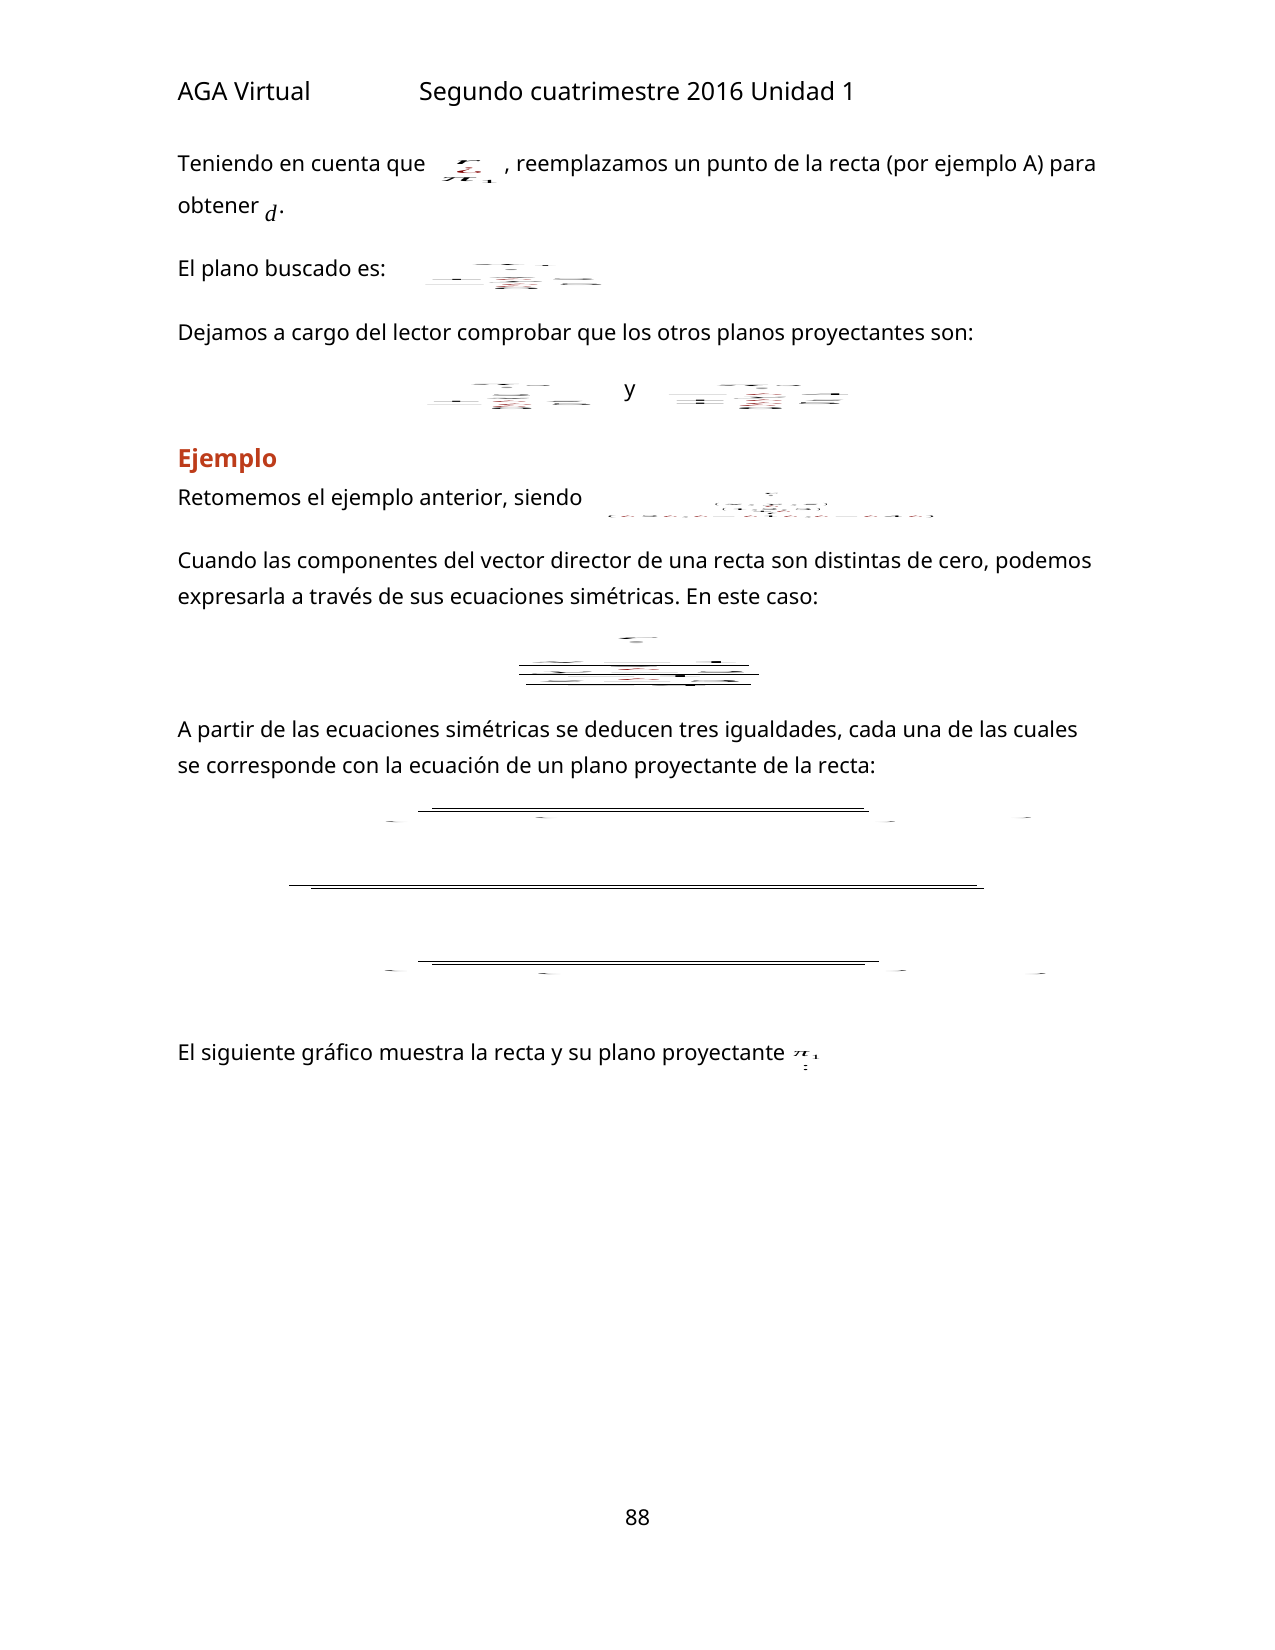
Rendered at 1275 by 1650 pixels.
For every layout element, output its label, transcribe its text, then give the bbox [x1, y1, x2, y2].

subtitle Ejemplo [177, 441, 1098, 475]
text A partir de las ecuaciones simétricas se deducen tres igualdades, cada una de las cuales se corresponde con la ecuación de un plano proyectante de la recta: [177, 714, 1098, 779]
text Dejamos a cargo del lector comprobar que los otros planos proyectantes son: [177, 317, 1098, 347]
text Cuando las componentes del vector director de una recta son distintas de cero, podemos expresarla a través de sus ecuaciones simétricas. En este caso: [177, 545, 1098, 611]
text y [177, 373, 1098, 410]
text Retomemos el ejemplo anterior, siendo [177, 482, 1098, 518]
text El plano buscado es: [177, 253, 1098, 290]
text Teniendo en cuenta que , reemplazamos un punto de la recta (por ejemplo A) para obtener . [177, 148, 1098, 227]
text El siguiente gráfico muestra la recta y su plano proyectante [177, 1037, 1098, 1073]
